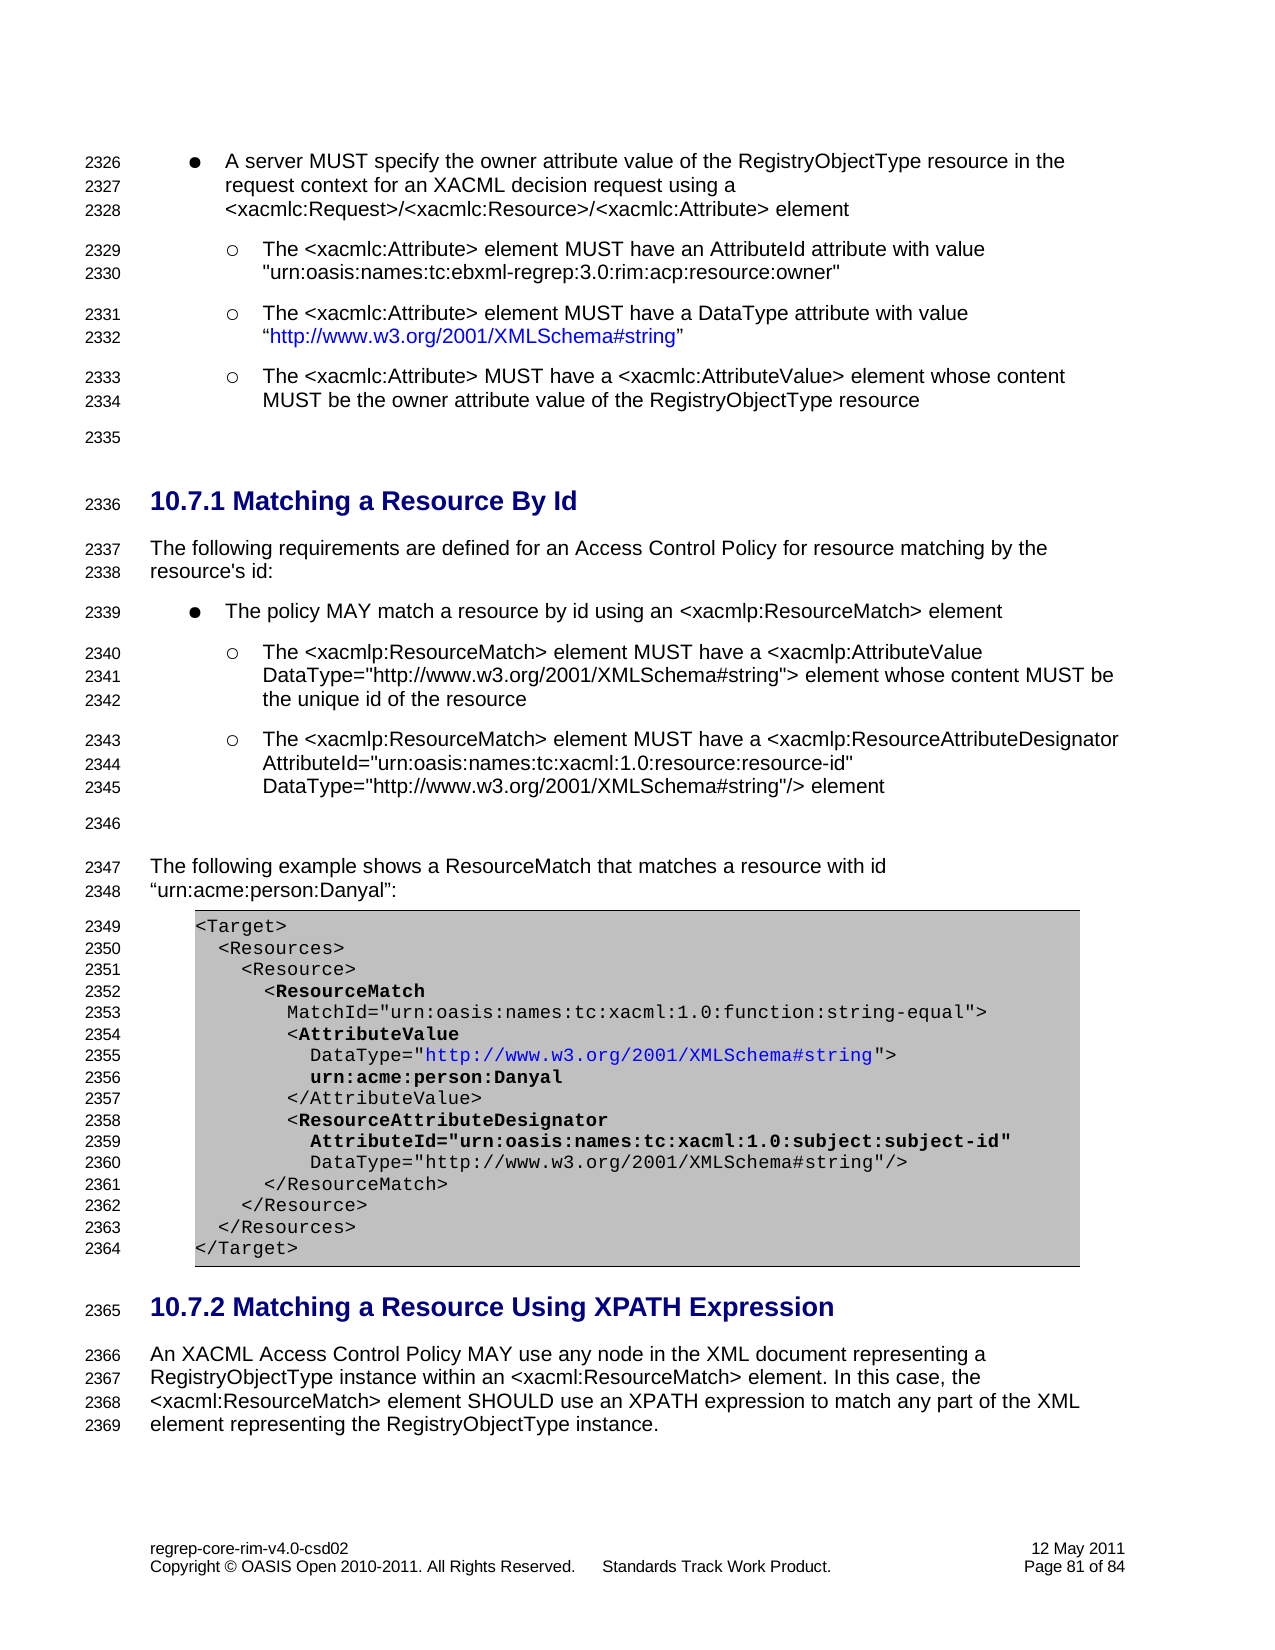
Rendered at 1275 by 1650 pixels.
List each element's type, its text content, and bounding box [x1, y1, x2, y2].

text An XACML Access Control Policy MAY use any node in the XML document representing a RegistryObjectType instance within an <xacml:ResourceMatch> element. In this case, the <xacml:ResourceMatch> element SHOULD use an XPATH expression to match any part of the XML element representing the RegistryObjectType instance. [150, 1342, 1125, 1436]
list The <xacmlp:ResourceMatch> element MUST have a <xacmlp:AttributeValue DataType="http://www.w3.org/2001/XMLSchema#string"> element whose content MUST be the unique id of the resource [225, 640, 1125, 711]
text DataType="http://www.w3.org/2001/XMLSchema#string"> [195, 1039, 1080, 1061]
list The <xacmlp:ResourceMatch> element MUST have a <xacmlp:ResourceAttributeDesignator AttributeId="urn:oasis:names:tc:xacml:1.0:resource:resource-id" DataType="http://www.w3.org/2001/XMLSchema#string"/> element [225, 727, 1125, 798]
text <AttributeValue [195, 1018, 1080, 1039]
text The following example shows a ResourceMatch that matches a resource with id “urn:acme:person:Danyal”: [150, 855, 1125, 902]
text </Resources> [195, 1211, 1080, 1232]
text <ResourceMatch [195, 975, 1080, 996]
subtitle Matching a Resource By Id [150, 485, 1125, 515]
subtitle Matching a Resource Using XPATH Expression [150, 1291, 1125, 1321]
text </Resource> [195, 1189, 1080, 1211]
text <Resources> [195, 932, 1080, 953]
list A server MUST specify the owner attribute value of the RegistryObjectType resource in the request context for an XACML decision request using a <xacmlc:Request>/<xacmlc:Resource>/<xacmlc:Attribute> element [187, 150, 1125, 221]
list The policy MAY match a resource by id using an <xacmlp:ResourceMatch> element [187, 600, 1125, 623]
text DataType="http://www.w3.org/2001/XMLSchema#string"/> [195, 1146, 1080, 1168]
list The <xacmlc:Attribute> MUST have a <xacmlc:AttributeValue> element whose content MUST be the owner attribute value of the RegistryObjectType resource [225, 365, 1125, 412]
text </Target> [195, 1232, 1080, 1266]
text </ResourceMatch> [195, 1168, 1080, 1189]
text </AttributeValue> [195, 1082, 1080, 1103]
list The <xacmlc:Attribute> element MUST have a DataType attribute with value “http://www.w3.org/2001/XMLSchema#string” [225, 301, 1125, 348]
list The <xacmlc:Attribute> element MUST have an AttributeId attribute with value "urn:oasis:names:tc:ebxml-regrep:3.0:rim:acp:resource:owner" [225, 237, 1125, 284]
text AttributeId="urn:oasis:names:tc:xacml:1.0:subject:subject-id" [195, 1125, 1080, 1146]
text The following requirements are defined for an Access Control Policy for resource matching by the resource's id: [150, 536, 1125, 583]
text urn:acme:person:Danyal [195, 1061, 1080, 1082]
text <Target> [195, 911, 1080, 932]
text <ResourceAttributeDesignator [195, 1103, 1080, 1125]
text <Resource> [195, 953, 1080, 975]
text MatchId="urn:oasis:names:tc:xacml:1.0:function:string-equal"> [195, 996, 1080, 1018]
